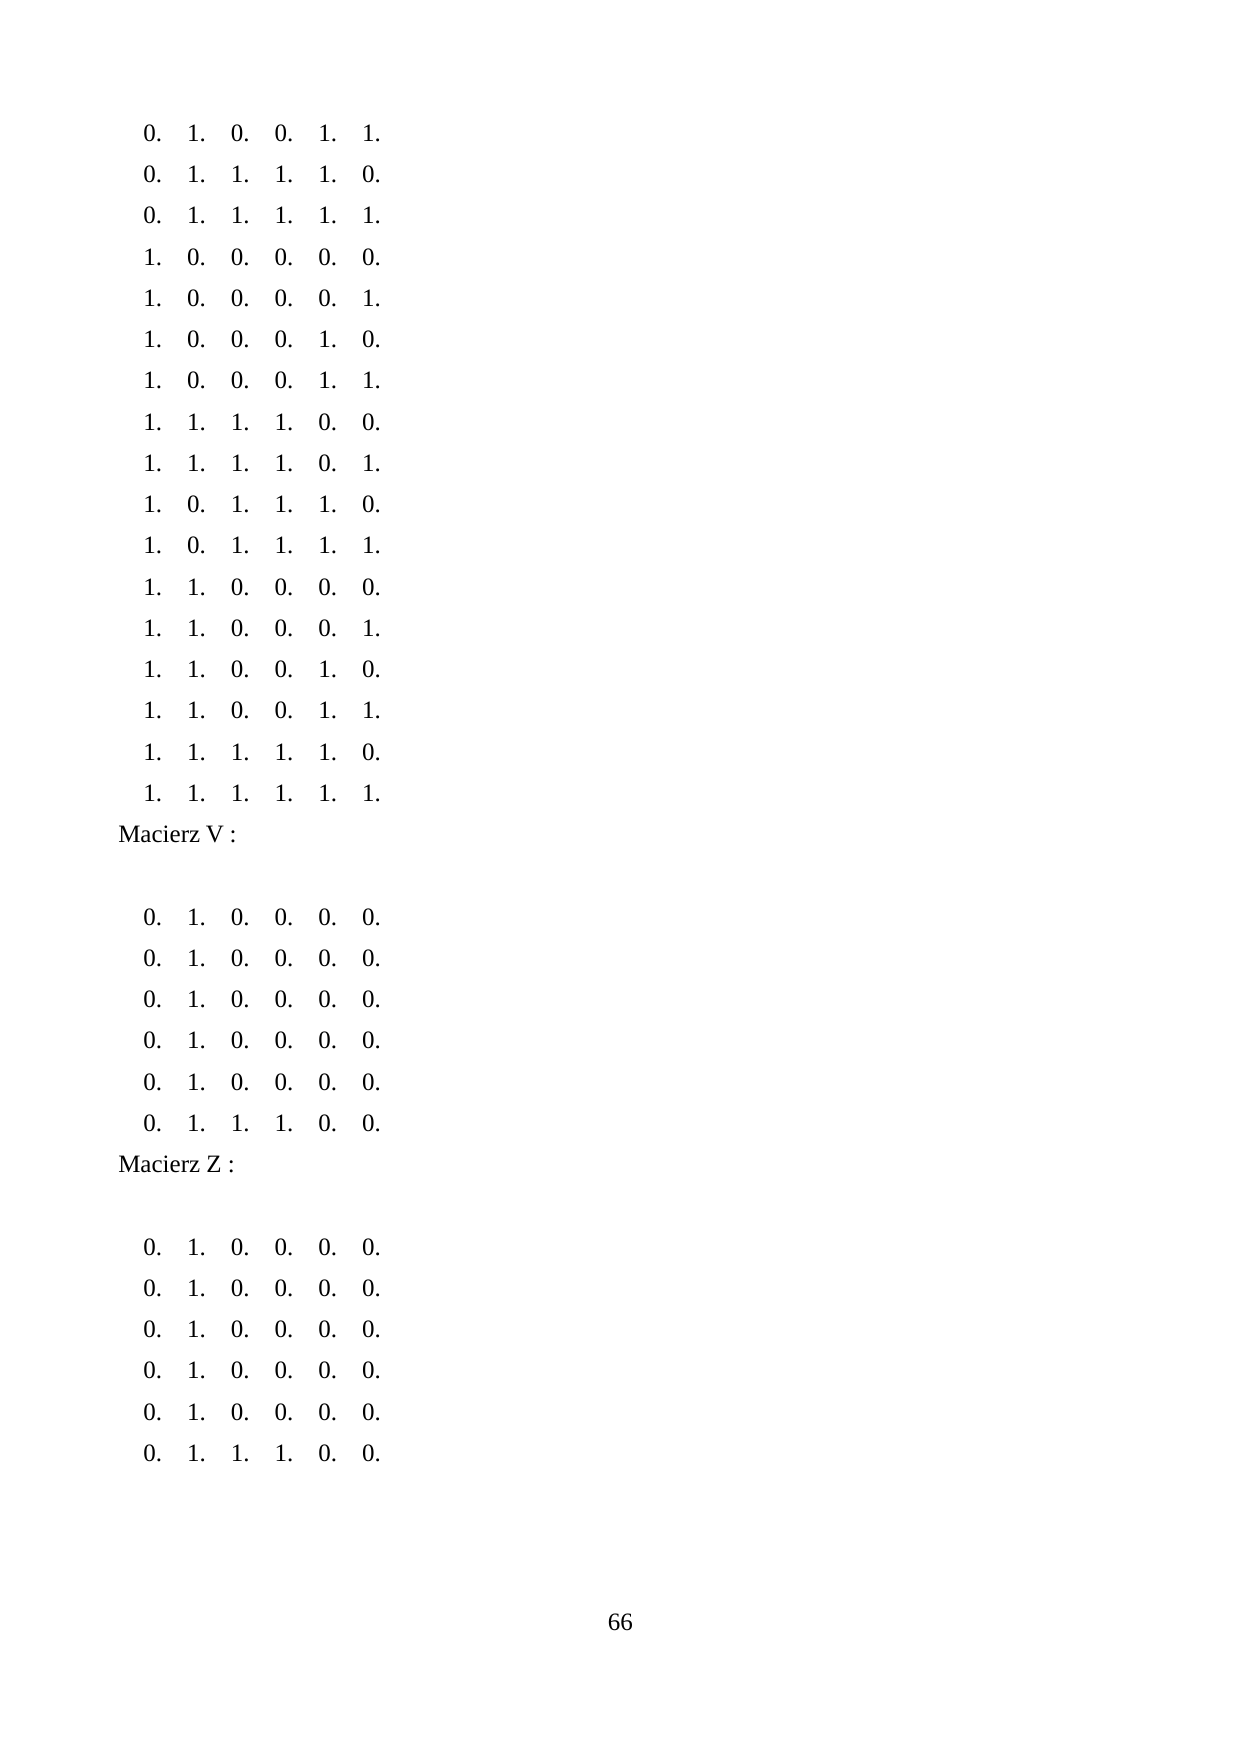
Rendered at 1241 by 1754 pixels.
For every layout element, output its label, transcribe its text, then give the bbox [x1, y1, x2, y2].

text 0. 1. 0. 0. 0. 0. [118, 1397, 1122, 1426]
text 0. 1. 0. 0. 0. 0. [118, 1356, 1122, 1384]
text 0. 1. 1. 1. 0. 0. [118, 1438, 1122, 1467]
text 0. 1. 0. 0. 0. 0. [118, 943, 1122, 972]
text 1. 0. 0. 0. 0. 1. [118, 283, 1122, 312]
text 1. 0. 0. 0. 1. 0. [118, 324, 1122, 353]
text 1. 0. 0. 0. 0. 0. [118, 242, 1122, 271]
text 0. 1. 1. 1. 1. 1. [118, 201, 1122, 229]
text 1. 1. 0. 0. 0. 1. [118, 613, 1122, 642]
text 1. 0. 1. 1. 1. 1. [118, 531, 1122, 559]
text 0. 1. 0. 0. 0. 0. [118, 1273, 1122, 1302]
text 1. 0. 1. 1. 1. 0. [118, 489, 1122, 518]
text 0. 1. 0. 0. 0. 0. [118, 1026, 1122, 1054]
text Macierz V : [118, 819, 1122, 848]
text 0. 1. 0. 0. 0. 0. [118, 902, 1122, 931]
text 1. 1. 0. 0. 1. 0. [118, 654, 1122, 683]
text 1. 1. 0. 0. 0. 0. [118, 572, 1122, 601]
text 0. 1. 0. 0. 0. 0. [118, 1314, 1122, 1343]
text 0. 1. 0. 0. 0. 0. [118, 984, 1122, 1013]
text 0. 1. 0. 0. 1. 1. [118, 118, 1122, 147]
text 1. 0. 0. 0. 1. 1. [118, 366, 1122, 394]
text 0. 1. 0. 0. 0. 0. [118, 1232, 1122, 1261]
text 1. 1. 1. 1. 0. 1. [118, 448, 1122, 477]
text 0. 1. 1. 1. 1. 0. [118, 159, 1122, 188]
text 0. 1. 1. 1. 0. 0. [118, 1108, 1122, 1137]
text 1. 1. 1. 1. 1. 0. [118, 737, 1122, 766]
text 1. 1. 1. 1. 0. 0. [118, 407, 1122, 436]
text Macierz Z : [118, 1149, 1122, 1178]
text 0. 1. 0. 0. 0. 0. [118, 1067, 1122, 1096]
text 1. 1. 1. 1. 1. 1. [118, 778, 1122, 807]
text 1. 1. 0. 0. 1. 1. [118, 696, 1122, 724]
